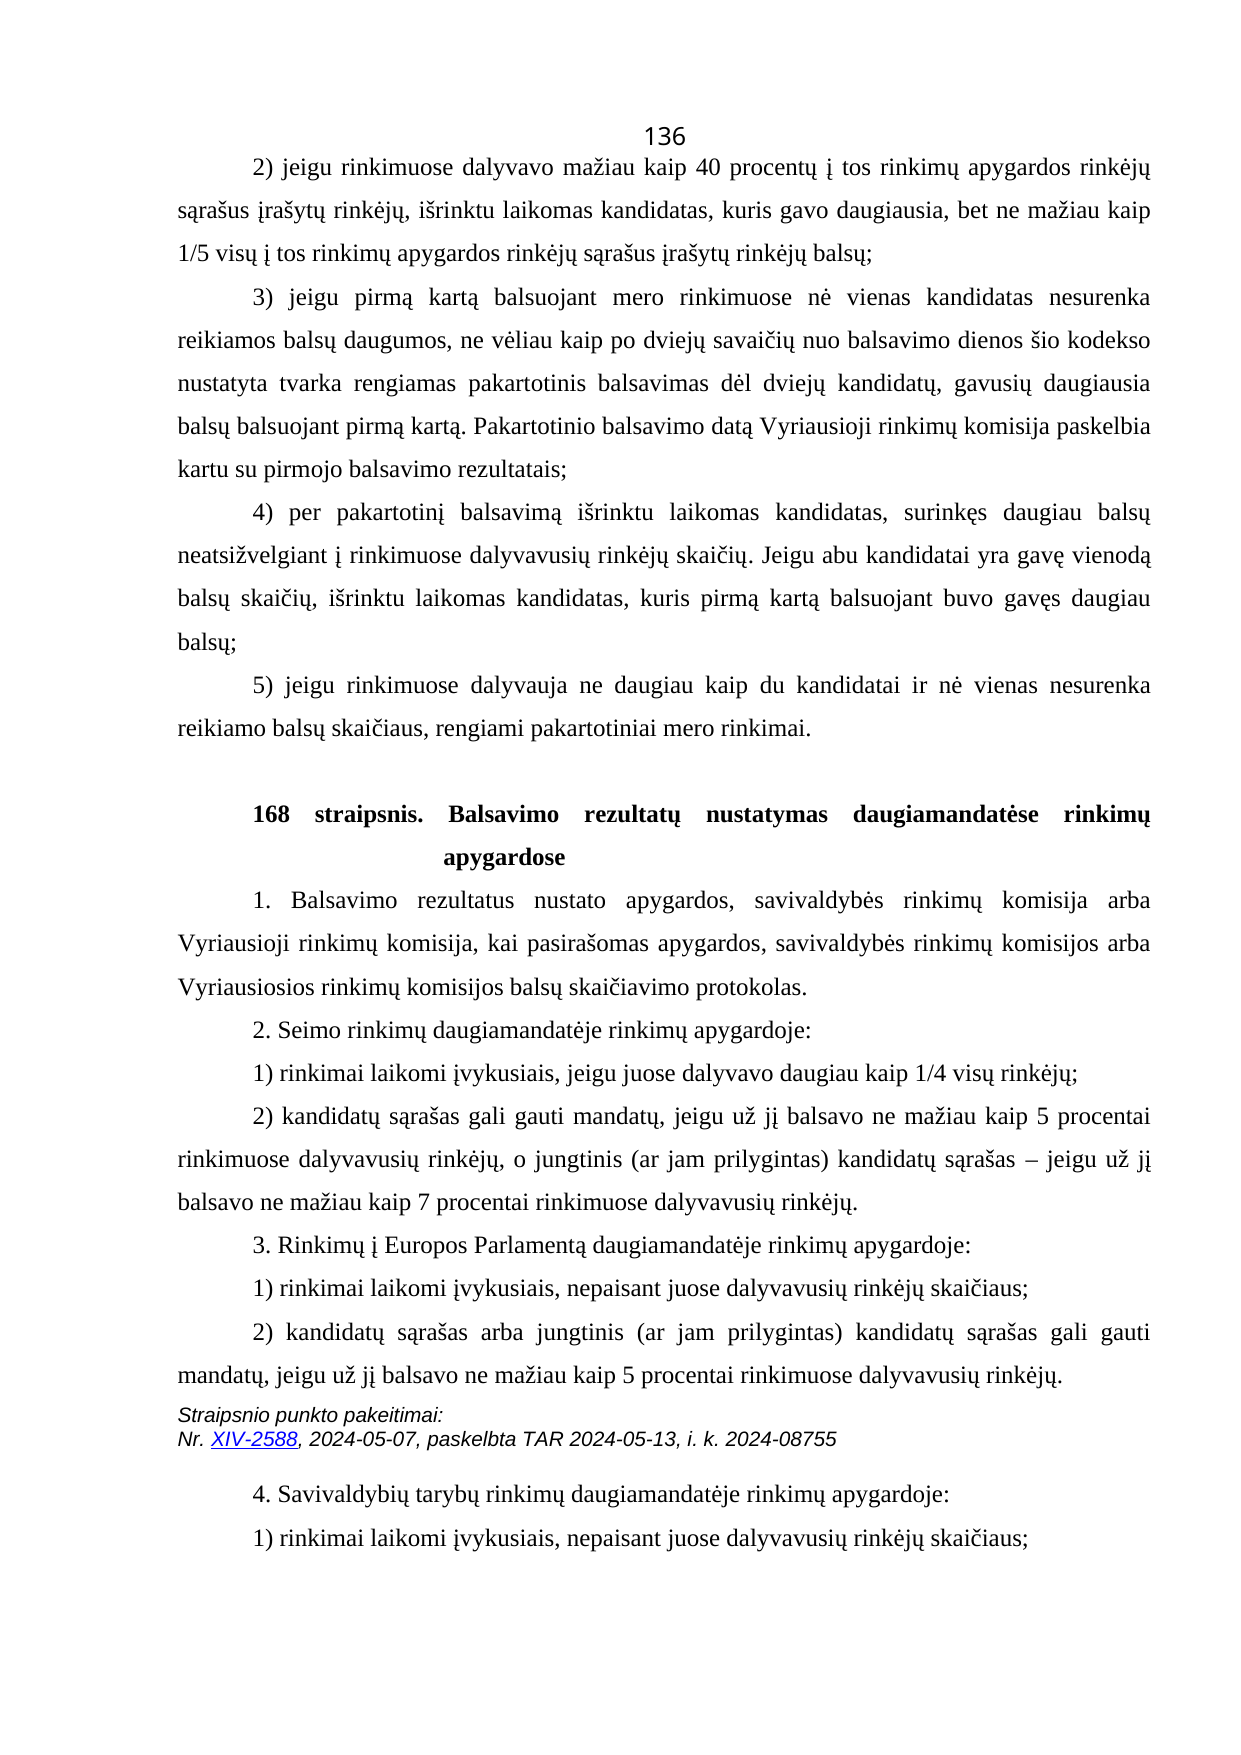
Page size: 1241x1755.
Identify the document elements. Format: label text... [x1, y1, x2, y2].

text 4. Savivaldybių tarybų rinkimų daugiamandatėje rinkimų apygardoje: [177, 1479, 1152, 1508]
text 1) rinkimai laikomi įvykusiais, jeigu juose dalyvavo daugiau kaip 1/4 visų rinkėjų; [177, 1058, 1152, 1087]
text 4) per pakartotinį balsavimą išrinktu laikomas kandidatas, surinkęs daugiau balsų neatsižvelgiant į rinkimuose dalyvavusių rinkėjų skaičių. Jeigu abu kandidatai yra gavę vienodą balsų skaičių, išrinktu laikomas kandidatas, kuris pirmą kartą balsuojant buvo gavęs daugiau balsų; [177, 497, 1152, 655]
text 2) kandidatų sąrašas arba jungtinis (ar jam prilygintas) kandidatų sąrašas gali gauti mandatų, jeigu už jį balsavo ne mažiau kaip 5 procentai rinkimuose dalyvavusių rinkėjų. [177, 1317, 1152, 1388]
text Straipsnio punkto pakeitimai: [177, 1403, 1152, 1427]
text 168 straipsnis. Balsavimo rezultatų nustatymas daugiamandatėse rinkimų apygardose [252, 799, 1152, 871]
text 3) jeigu pirmą kartą balsuojant mero rinkimuose nė vienas kandidatas nesurenka reikiamos balsų daugumos, ne vėliau kaip po dviejų savaičių nuo balsavimo dienos šio kodekso nustatyta tvarka rengiamas pakartotinis balsavimas dėl dviejų kandidatų, gavusių daugiausia balsų balsuojant pirmą kartą. Pakartotinio balsavimo datą Vyriausioji rinkimų komisija paskelbia kartu su pirmojo balsavimo rezultatais; [177, 282, 1152, 483]
text 1. Balsavimo rezultatus nustato apygardos, savivaldybės rinkimų komisija arba Vyriausioji rinkimų komisija, kai pasirašomas apygardos, savivaldybės rinkimų komisijos arba Vyriausiosios rinkimų komisijos balsų skaičiavimo protokolas. [177, 885, 1152, 1000]
text 1) rinkimai laikomi įvykusiais, nepaisant juose dalyvavusių rinkėjų skaičiaus; [177, 1523, 1152, 1551]
text 2) jeigu rinkimuose dalyvavo mažiau kaip 40 procentų į tos rinkimų apygardos rinkėjų sąrašus įrašytų rinkėjų, išrinktu laikomas kandidatas, kuris gavo daugiausia, bet ne mažiau kaip 1/5 visų į tos rinkimų apygardos rinkėjų sąrašus įrašytų rinkėjų balsų; [177, 152, 1152, 267]
text Nr. XIV-2588, 2024-05-07, paskelbta TAR 2024-05-13, i. k. 2024-08755 [177, 1427, 1152, 1451]
text 2. Seimo rinkimų daugiamandatėje rinkimų apygardoje: [177, 1015, 1152, 1043]
text 1) rinkimai laikomi įvykusiais, nepaisant juose dalyvavusių rinkėjų skaičiaus; [177, 1273, 1152, 1302]
text 5) jeigu rinkimuose dalyvauja ne daugiau kaip du kandidatai ir nė vienas nesurenka reikiamo balsų skaičiaus, rengiami pakartotiniai mero rinkimai. [177, 670, 1152, 742]
text 2) kandidatų sąrašas gali gauti mandatų, jeigu už jį balsavo ne mažiau kaip 5 procentai rinkimuose dalyvavusių rinkėjų, o jungtinis (ar jam prilygintas) kandidatų sąrašas – jeigu už jį balsavo ne mažiau kaip 7 procentai rinkimuose dalyvavusių rinkėjų. [177, 1101, 1152, 1216]
text 3. Rinkimų į Europos Parlamentą daugiamandatėje rinkimų apygardoje: [177, 1230, 1152, 1259]
